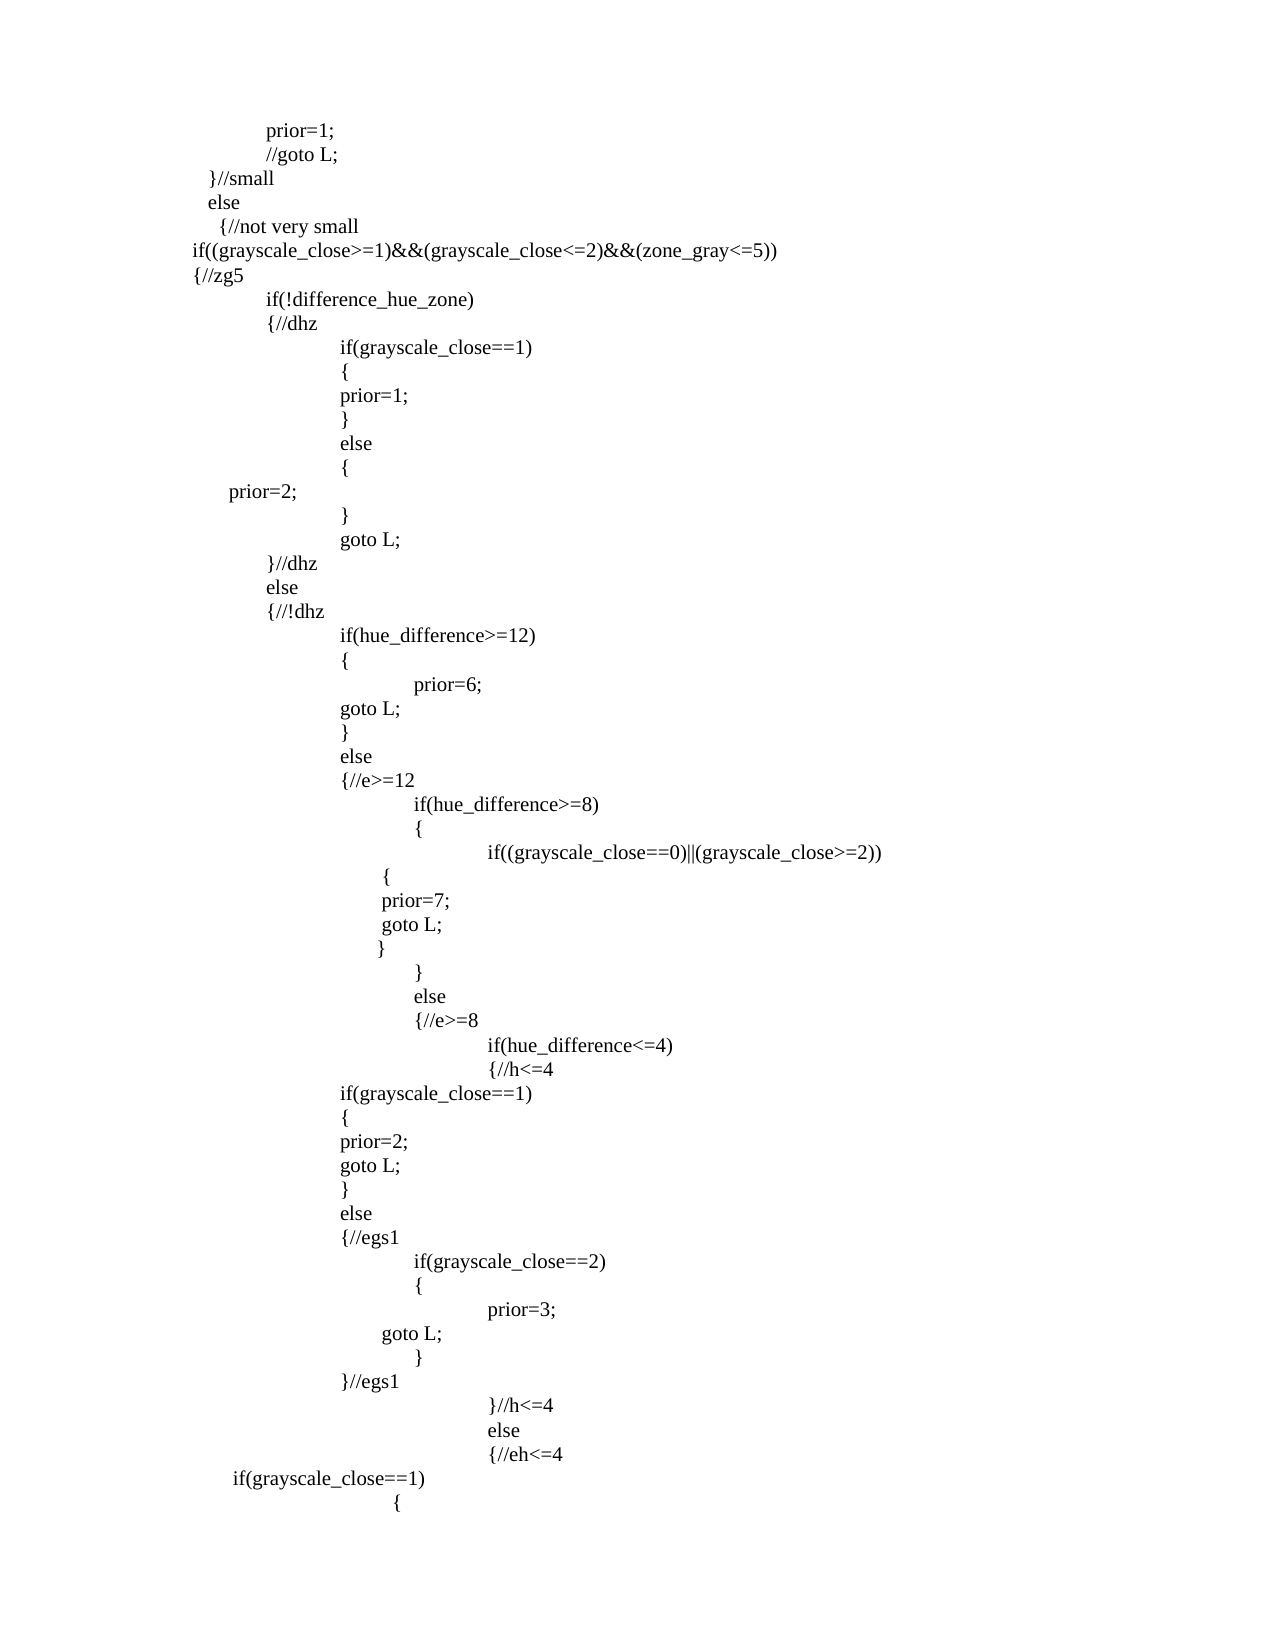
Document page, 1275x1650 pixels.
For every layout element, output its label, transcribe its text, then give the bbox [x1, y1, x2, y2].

text goto L; [118, 1321, 1157, 1345]
text prior=2; [118, 479, 1157, 503]
text { [118, 864, 1157, 888]
text }//egs1 [118, 1369, 1157, 1393]
text else [118, 984, 1157, 1008]
text }//dhz [118, 551, 1157, 575]
text else [118, 575, 1157, 599]
text else [118, 431, 1157, 455]
text {//!dhz [118, 599, 1157, 623]
text if(grayscale_close==1) [118, 1081, 1157, 1105]
text {//h<=4 [118, 1057, 1157, 1081]
text goto L; [118, 1153, 1157, 1177]
text { [118, 647, 1157, 672]
text else [118, 744, 1157, 768]
text else [118, 1417, 1157, 1442]
text if(grayscale_close==1) [118, 1466, 1157, 1490]
text if(grayscale_close==2) [118, 1249, 1157, 1273]
text { [118, 816, 1157, 840]
text { [118, 455, 1157, 479]
text if((grayscale_close==0)||(grayscale_close>=2)) [118, 840, 1157, 864]
text } [118, 1345, 1157, 1369]
text { [118, 1105, 1157, 1129]
text goto L; [118, 696, 1157, 720]
text {//e>=8 [118, 1008, 1157, 1032]
text {//zg5 [118, 262, 1157, 287]
text {//dhz [118, 311, 1157, 335]
text if(hue_difference>=8) [118, 792, 1157, 816]
text } [118, 503, 1157, 527]
text } [118, 936, 1157, 960]
text { [118, 359, 1157, 383]
text } [118, 1177, 1157, 1201]
text prior=6; [118, 672, 1157, 696]
text prior=7; [118, 888, 1157, 912]
text if(grayscale_close==1) [118, 335, 1157, 359]
text else [118, 1201, 1157, 1225]
text if((grayscale_close>=1)&&(grayscale_close<=2)&&(zone_gray<=5)) [118, 238, 1157, 262]
text } [118, 960, 1157, 984]
text prior=3; [118, 1297, 1157, 1321]
text if(hue_difference>=12) [118, 623, 1157, 647]
text } [118, 407, 1157, 431]
text prior=2; [118, 1129, 1157, 1153]
text }//h<=4 [118, 1393, 1157, 1417]
text {//egs1 [118, 1225, 1157, 1249]
text {//e>=12 [118, 768, 1157, 792]
text prior=1; [118, 118, 1157, 142]
text { [118, 1273, 1157, 1297]
text } [118, 720, 1157, 744]
text prior=1; [118, 383, 1157, 407]
text {//eh<=4 [118, 1442, 1157, 1466]
text goto L; [118, 912, 1157, 936]
text //goto L; [118, 142, 1157, 166]
text { [118, 1490, 1157, 1514]
text if(!difference_hue_zone) [118, 287, 1157, 311]
text }//small [118, 166, 1157, 190]
text goto L; [118, 527, 1157, 551]
text if(hue_difference<=4) [118, 1032, 1157, 1057]
text {//not very small [118, 214, 1157, 238]
text else [118, 190, 1157, 214]
